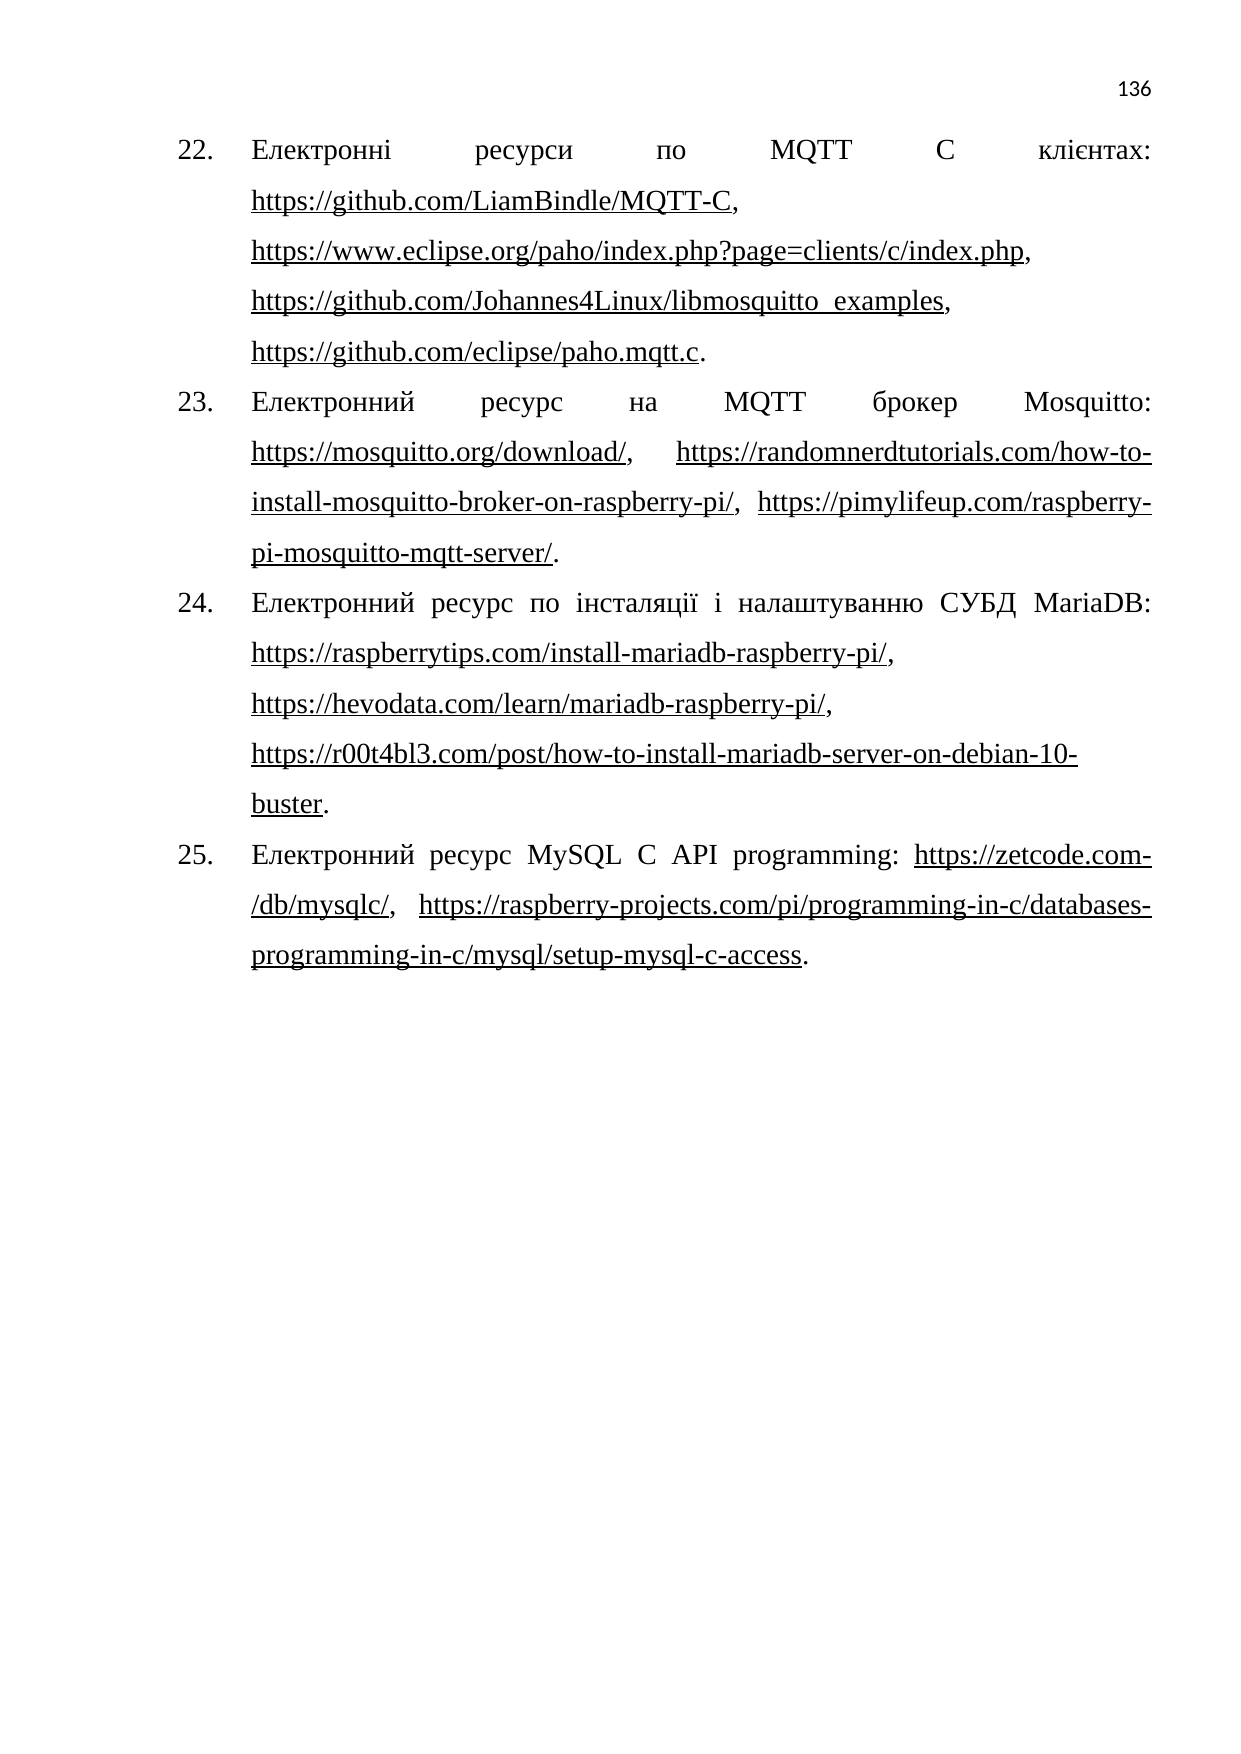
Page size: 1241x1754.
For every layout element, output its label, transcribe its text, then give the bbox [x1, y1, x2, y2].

list Електронний ресурс по інсталяції і налаштуванню СУБД MariaDB: https://raspberrytips.com/install-mariadb-raspberry-pi/, https://hevodata.com/­learn/mariadb-raspberry-pi/, https://r00t4bl3.com/post/how-to-install-mariadb-server-on-debian-10-buster. [177, 585, 1152, 820]
list Електронний ресурс MySQL C API programming: https://zetcode.com­/db/mysqlc/, https://raspberry-projects.com/pi/programming-in-c/databases-prog­ramming-in-c/mysql/setup-mysql-c-access. [177, 837, 1152, 971]
list Електронний ресурс на MQTT брокер Mosquitto: https://mosquitto.org/download/, https://randomnerdtutorials.com/how-to-install-mosquitto-broker-on-raspberry-pi/, https://pimylifeup.com/raspberry-pi-mosquitto-mqtt-server/. [177, 384, 1152, 568]
list Електронні ресурси по MQTT C клієнтах: https://github.com/LiamBindle/MQTT-C, https://www.eclipse.org/paho/index.php­?page=clients/c/index.php, https://github.com/Johannes4Linux/libmosquitto­_examples, https://github.com/eclipse/paho.mqtt.c. [177, 132, 1152, 367]
